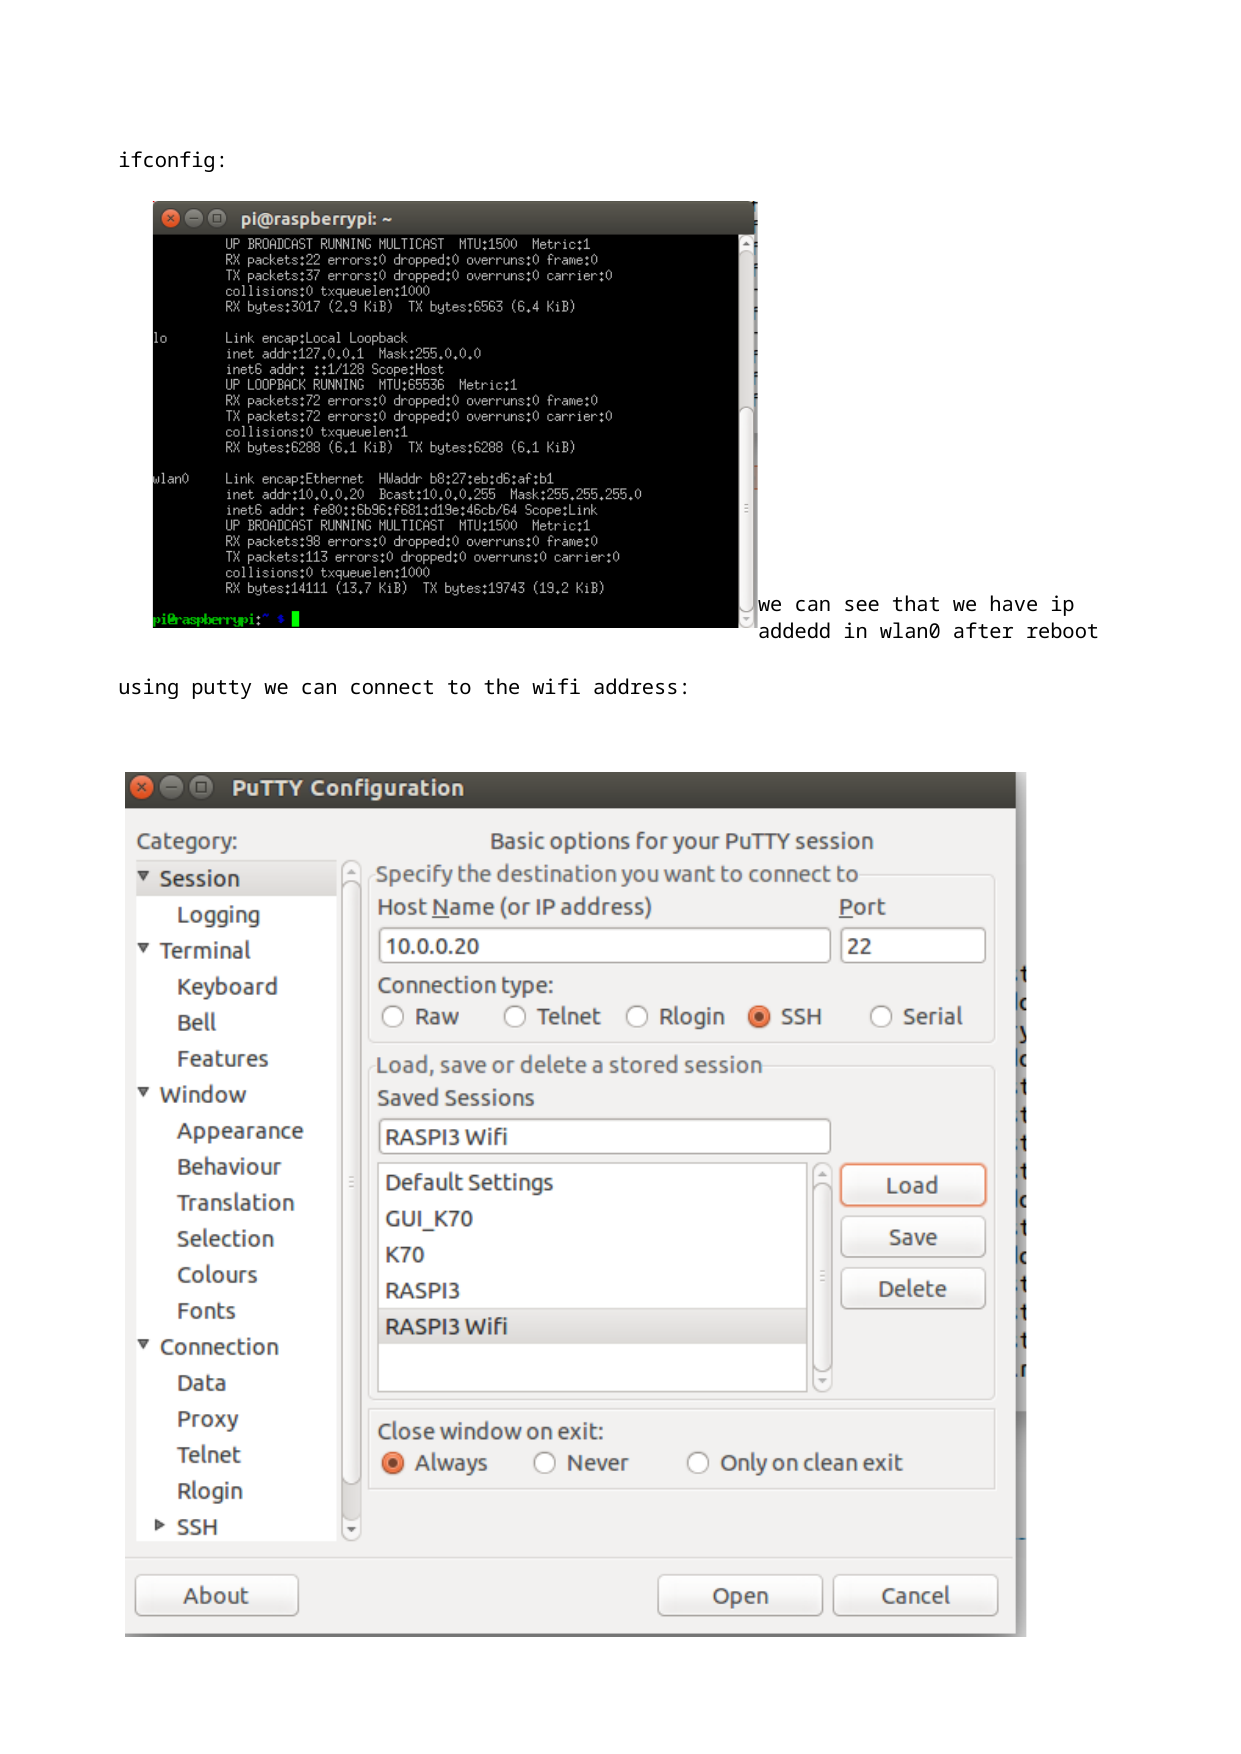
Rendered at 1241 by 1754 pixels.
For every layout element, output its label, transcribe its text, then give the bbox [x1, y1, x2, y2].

text we can see that we have ip addedd in wlan0 after reboot [118, 589, 1122, 644]
picture [152, 201, 758, 628]
text ifconfig: [118, 146, 1122, 173]
picture [125, 772, 1027, 1637]
text using putty we can connect to the wifi address: [118, 672, 1122, 700]
